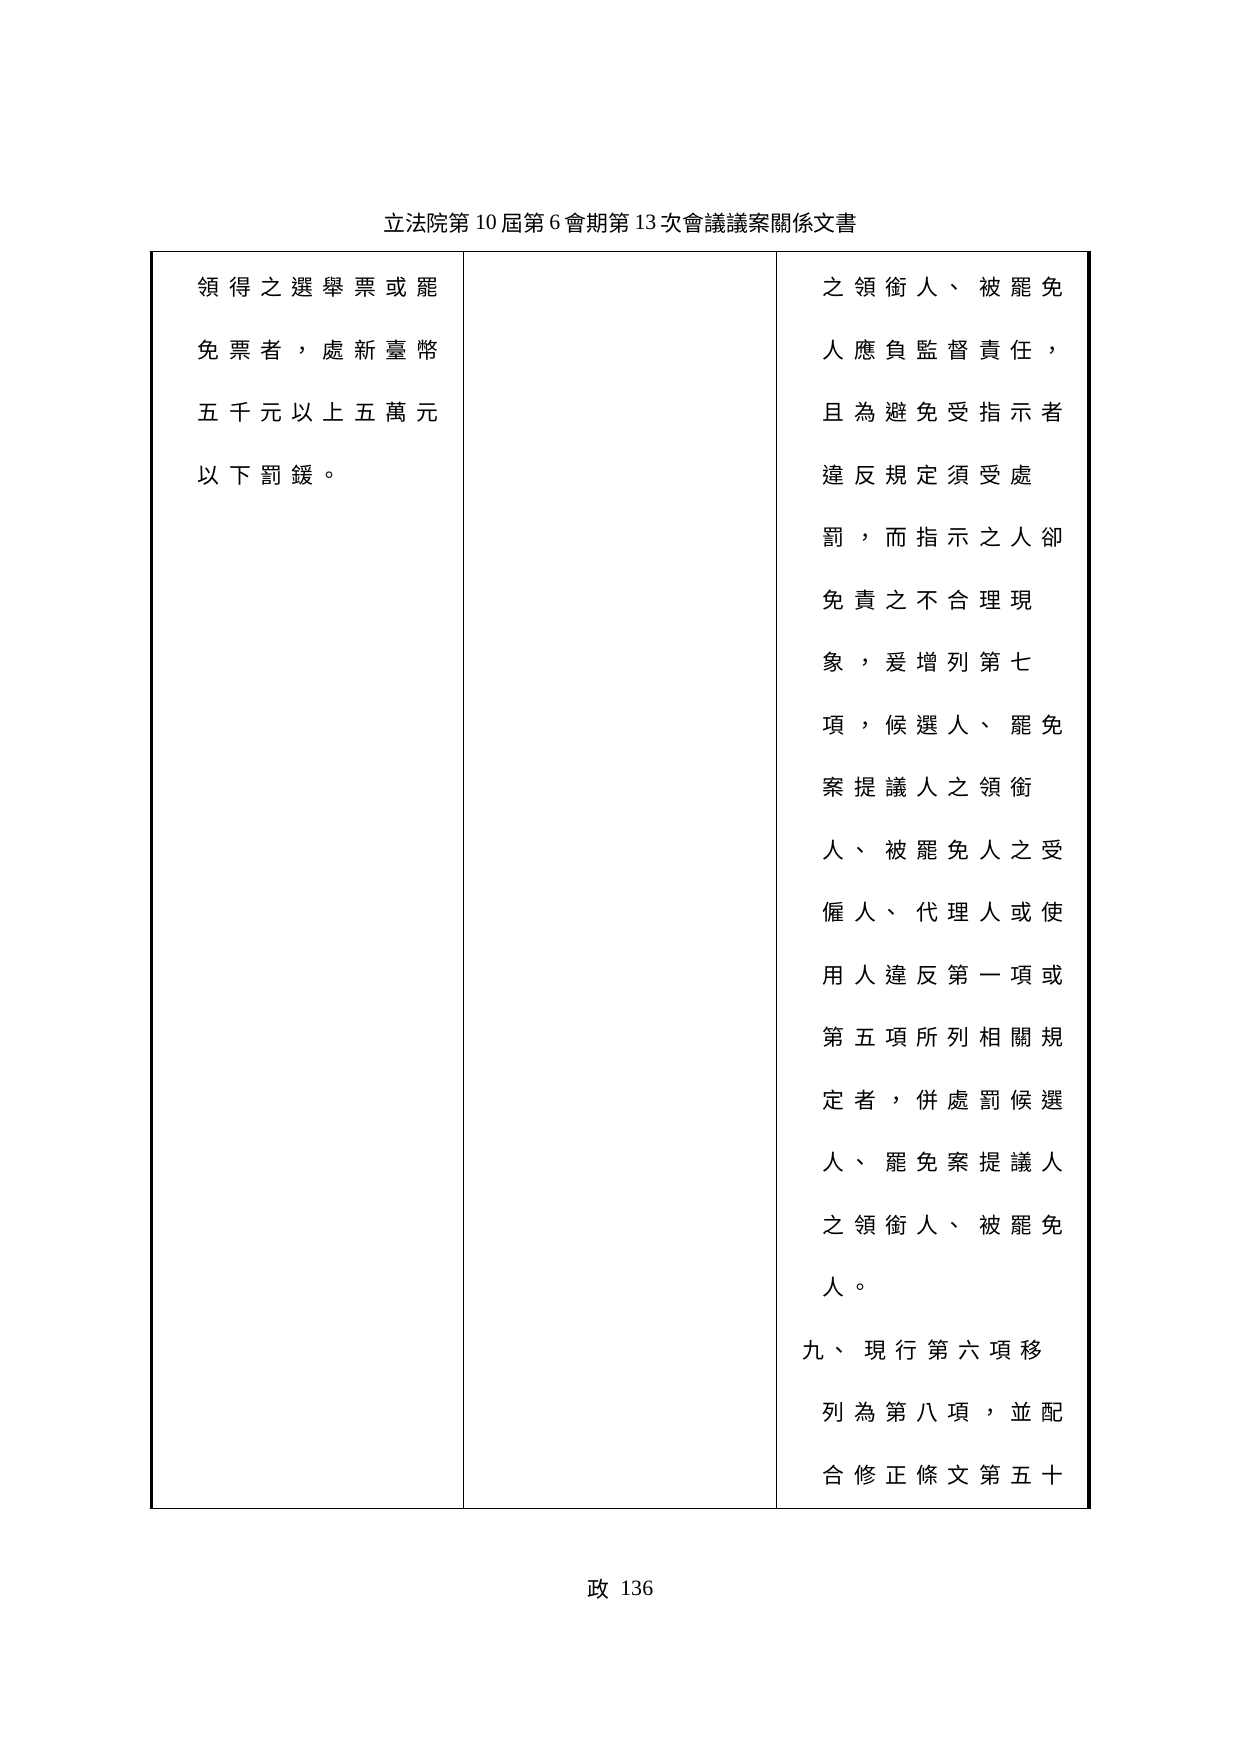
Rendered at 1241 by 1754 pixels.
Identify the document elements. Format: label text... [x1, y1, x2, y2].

table_cell [464, 252, 776, 1508]
table_cell 之領銜人、被罷免人應負監督責任，且為避免受指示者違反規定須受處罰，而指示之人卻免責之不合理現象，爰增列第七項，候選人、罷免案提議人之領銜人、被罷免人之受僱人、代理人或使用人違反第一項或第五項所列相關規定者，併處罰候選人、罷免案提議人之領銜人、被罷免人。 九、現行第六項移列為第八項，並配合修正條文第五十 [777, 252, 1087, 1508]
table_cell 領得之選舉票或罷免票者，處新臺幣五千元以上五萬元以下罰鍰。 [153, 252, 463, 1508]
